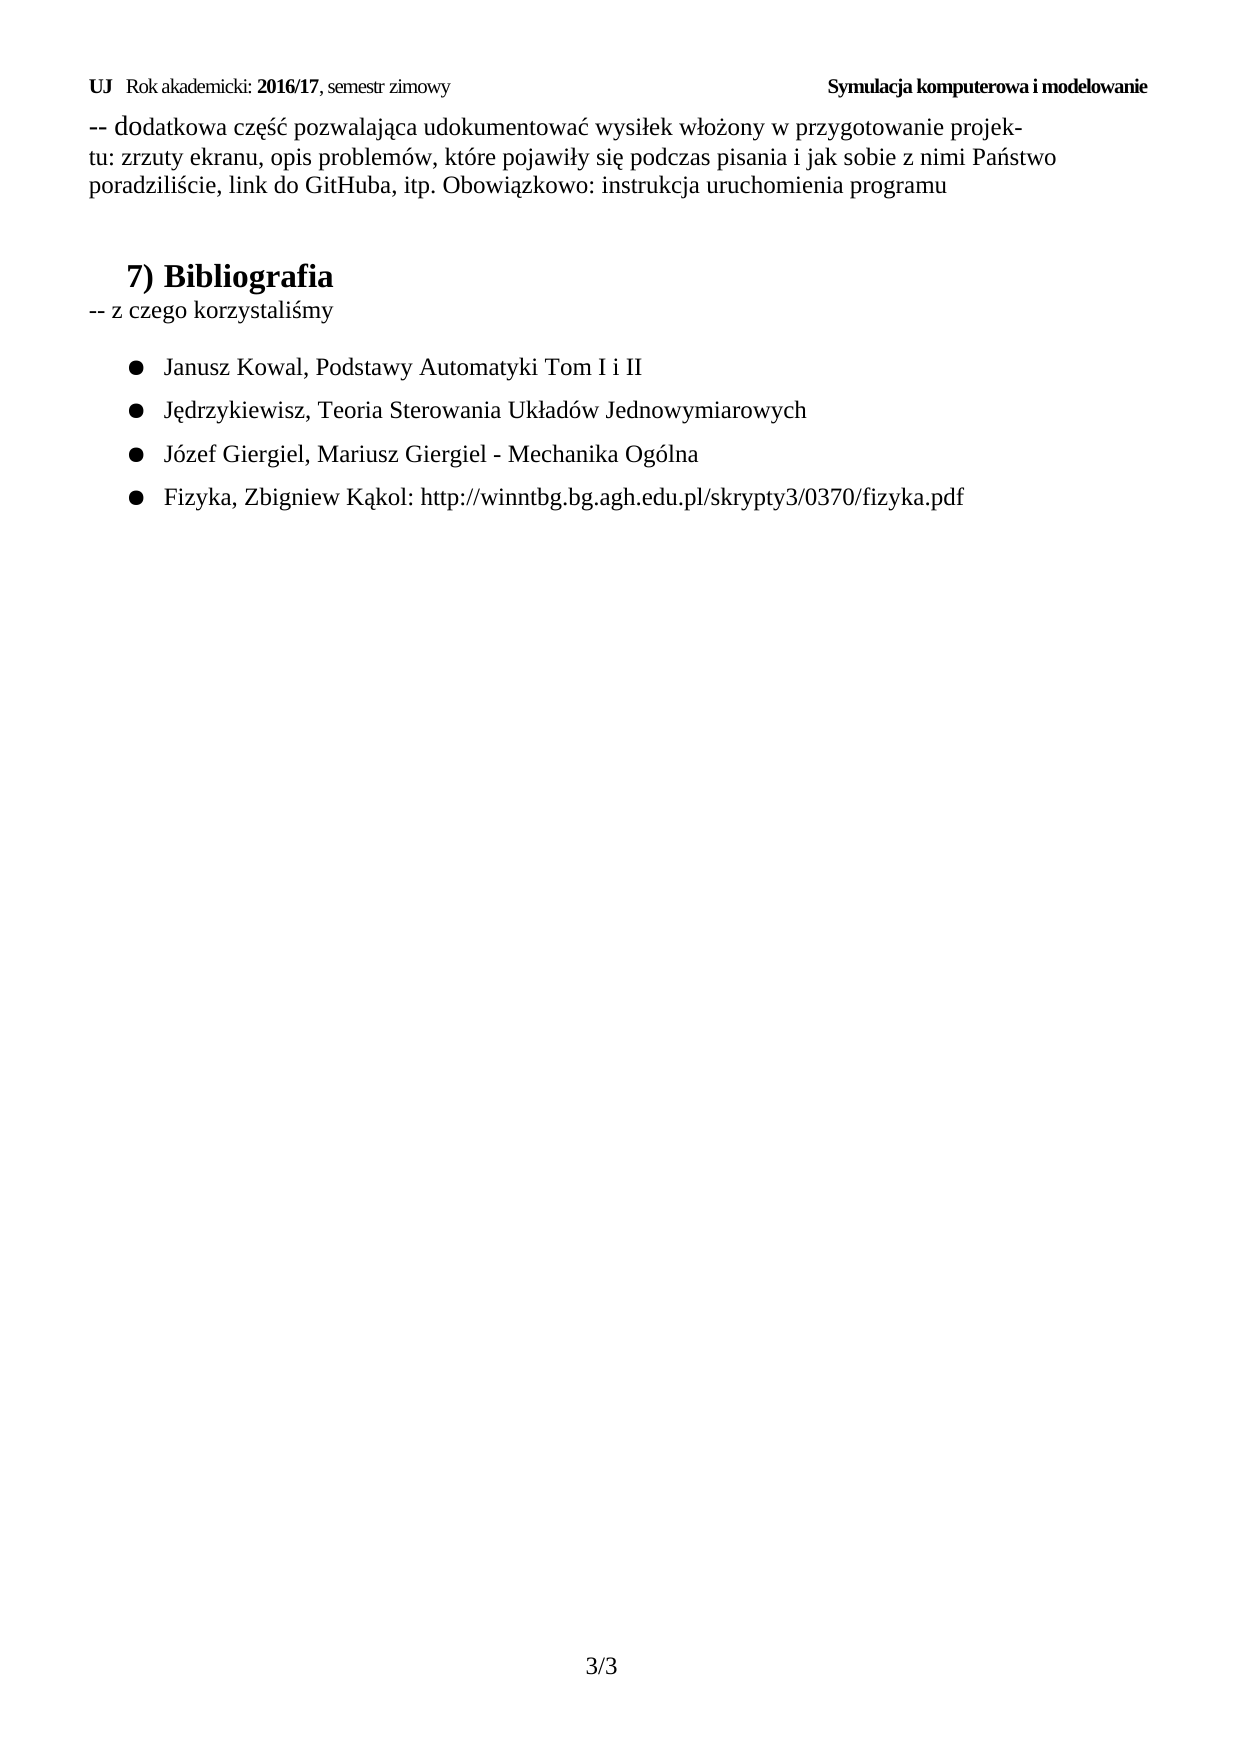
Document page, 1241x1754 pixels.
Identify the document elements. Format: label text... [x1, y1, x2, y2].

text poradziliście, link do GitHuba, itp. Obowiązkowo: instrukcja uruchomienia programu [88, 170, 1152, 199]
list Fizyka, Zbigniew Kąkol: http://winntbg.bg.agh.edu.pl/skrypty3/0370/fizyka.pdf [126, 482, 1152, 511]
text -- z czego korzystaliśmy [88, 295, 1152, 324]
text -- dodatkowa część pozwalająca udokumentować wysiłek włożony w przygotowanie projek- [88, 109, 1152, 142]
list Bibliografia [126, 257, 1152, 295]
list Janusz Kowal, Podstawy Automatyki Tom I i II [126, 352, 1152, 381]
text tu: zrzuty ekranu, opis problemów, które pojawiły się podczas pisania i jak sobie z nimi Państwo [88, 142, 1152, 170]
list Józef Giergiel, Mariusz Giergiel - Mechanika Ogólna [126, 439, 1152, 467]
list Jędrzykiewisz, Teoria Sterowania Układów Jednowymiarowych [126, 396, 1152, 424]
